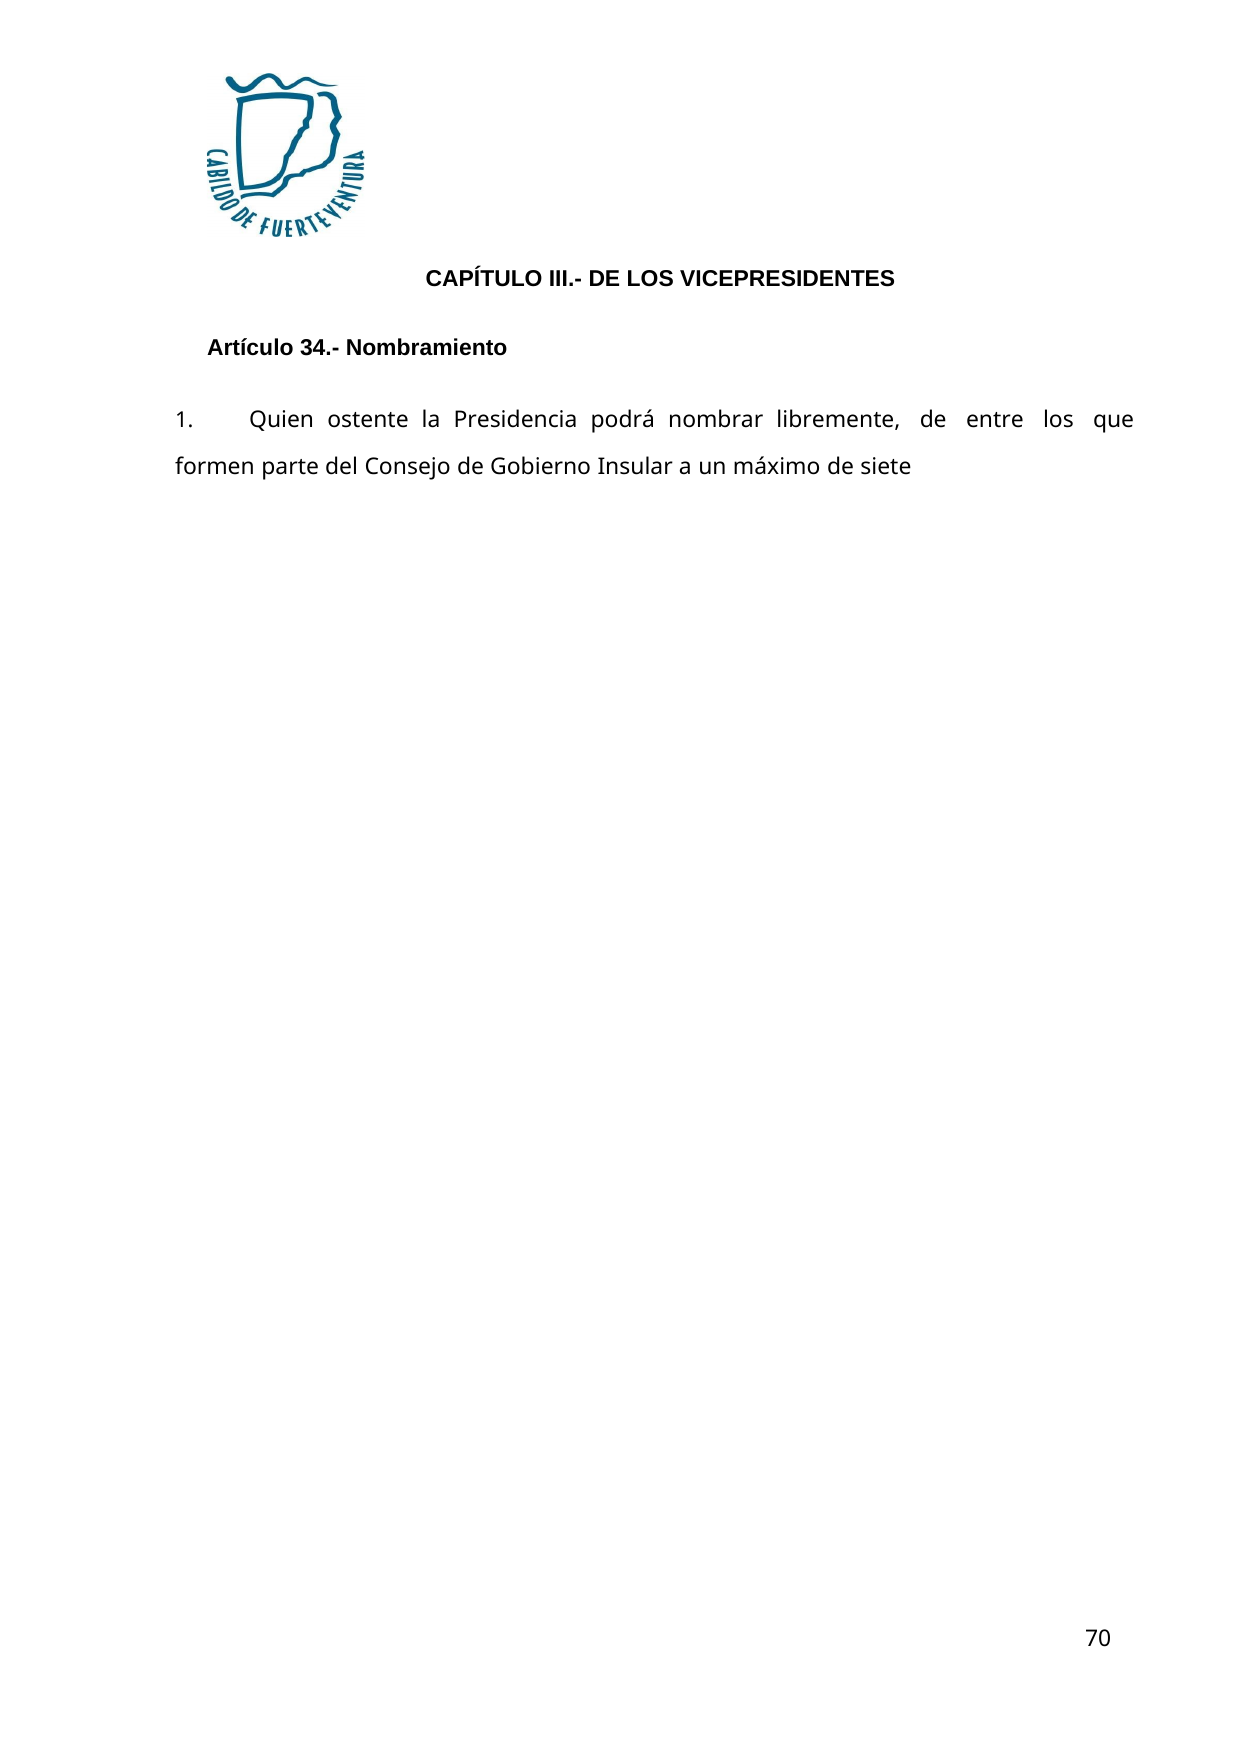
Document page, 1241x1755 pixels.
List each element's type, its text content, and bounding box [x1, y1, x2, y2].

subtitle CAPÍTULO III.- DE LOS VICEPRESIDENTES [309, 265, 1011, 291]
list Quien ostente la Presidencia podrá nombrar libremente, de entre los que formen parte del Consejo de Gobierno Insular a un máximo de siete [175, 403, 1134, 481]
subtitle Artículo 34.- Nombramiento [207, 334, 1134, 360]
